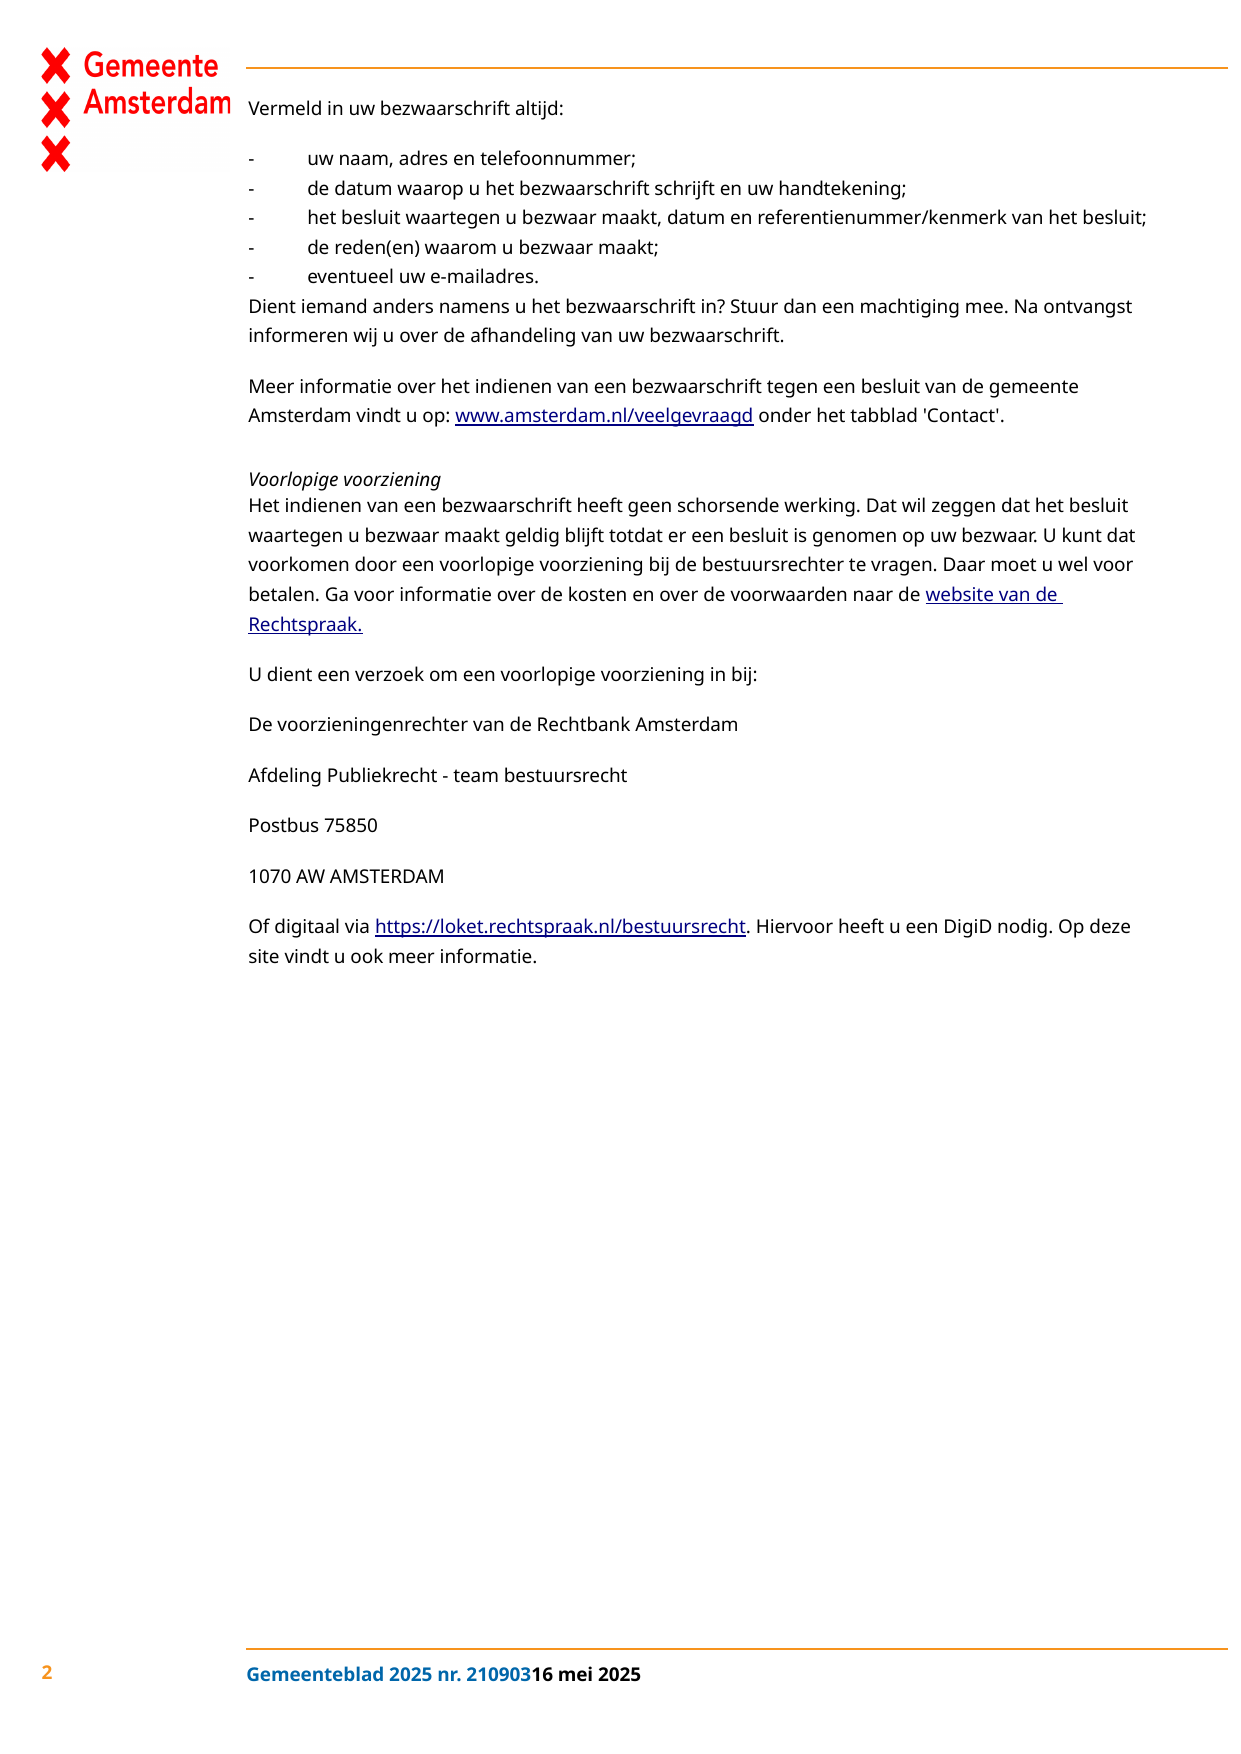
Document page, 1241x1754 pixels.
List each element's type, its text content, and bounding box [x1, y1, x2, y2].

list uw naam, adres en telefoonnummer; [248, 145, 1152, 171]
list de datum waarop u het bezwaarschrift schrijft en uw handtekening; [248, 175, 1152, 201]
text U dient een verzoek om een voorlopige voorziening in bij: [248, 661, 1152, 687]
list het besluit waartegen u bezwaar maakt, datum en referentienummer/kenmerk van het besluit; [248, 204, 1152, 230]
text Het indienen van een bezwaarschrift heeft geen schorsende werking. Dat wil zeggen dat het besluit waartegen u bezwaar maakt geldig blijft totdat er een besluit is genomen op uw bezwaar. U kunt dat voorkomen door een voorlopige voorziening bij de bestuursrechter te vragen. Daar moet u wel voor betalen. Ga voor informatie over de kosten en over de voorwaarden naar de website van de Rechtspraak. [248, 492, 1152, 636]
text Voorlopige voorziening [248, 467, 1152, 492]
text De voorzieningenrechter van de Rechtbank Amsterdam [248, 712, 1152, 737]
picture [41, 47, 231, 172]
text Afdeling Publiekrecht - team bestuursrecht [248, 762, 1152, 788]
text Vermeld in uw bezwaarschrift altijd: [248, 95, 1152, 121]
text 1070 AW AMSTERDAM [248, 863, 1152, 888]
text Meer informatie over het indienen van een bezwaarschrift tegen een besluit van de gemeente Amsterdam vindt u op: www.amsterdam.nl/veelgevraagd onder het tabblad 'Contact'. [248, 373, 1152, 428]
list de reden(en) waarom u bezwaar maakt; [248, 234, 1152, 260]
list eventueel uw e-mailadres. [248, 263, 1152, 289]
text Of digitaal via https://loket.rechtspraak.nl/bestuursrecht. Hiervoor heeft u een DigiD nodig. Op deze site vindt u ook meer informatie. [248, 913, 1152, 968]
text Postbus 75850 [248, 812, 1152, 838]
text Dient iemand anders namens u het bezwaarschrift in? Stuur dan een machtiging mee. Na ontvangst informeren wij u over de afhandeling van uw bezwaarschrift. [248, 293, 1152, 348]
